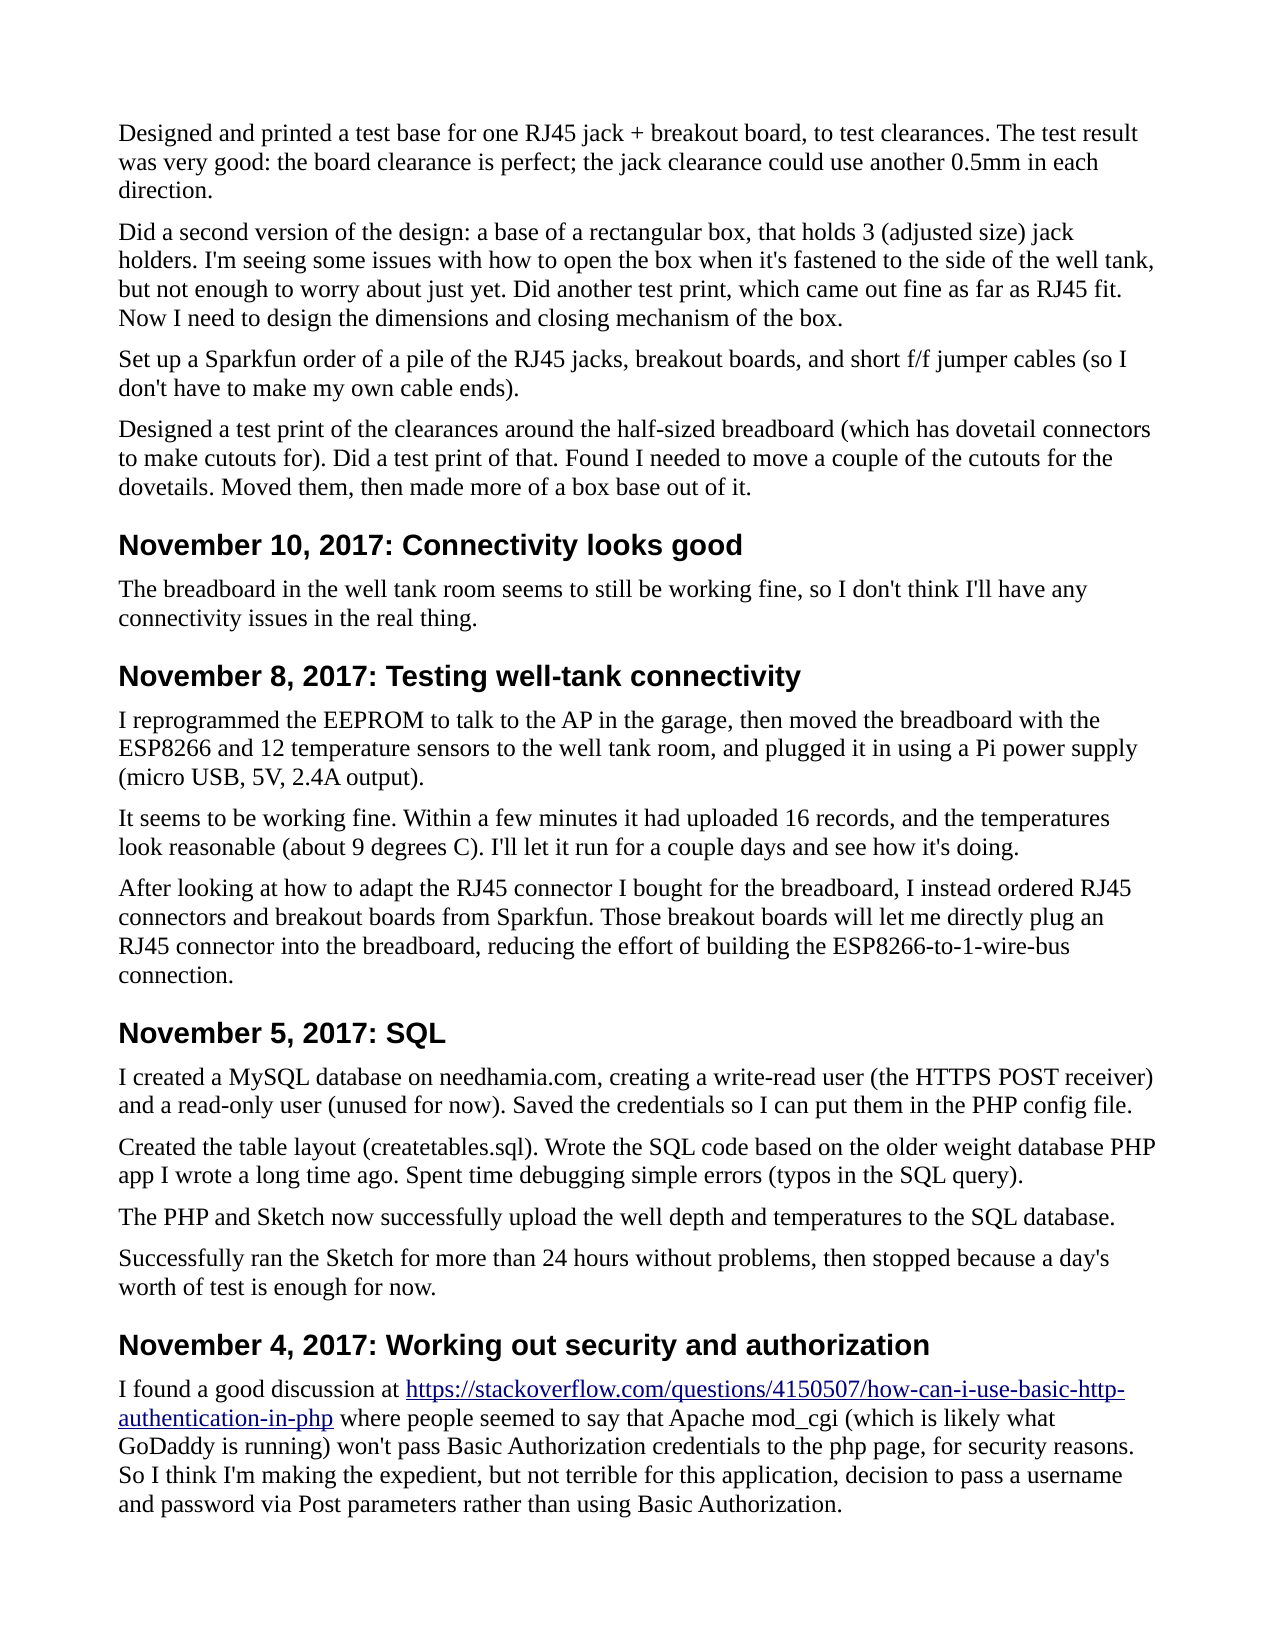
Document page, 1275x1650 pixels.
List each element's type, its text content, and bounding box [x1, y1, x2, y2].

subtitle November 4, 2017: Working out security and authorization [118, 1328, 1157, 1361]
text It seems to be working fine. Within a few minutes it had uploaded 16 records, and the temperatures look reasonable (about 9 degrees C). I'll let it run for a couple days and see how it's doing. [118, 803, 1157, 861]
subtitle November 5, 2017: SQL [118, 1016, 1157, 1049]
text Designed a test print of the clearances around the half-sized breadboard (which has dovetail connectors to make cutouts for). Did a test print of that. Found I needed to move a couple of the cutouts for the dovetails. Moved them, then made more of a box base out of it. [118, 414, 1157, 501]
subtitle November 8, 2017: Testing well-tank connectivity [118, 658, 1157, 692]
text The PHP and Sketch now successfully upload the well depth and temperatures to the SQL database. [118, 1202, 1157, 1231]
text Did a second version of the design: a base of a rectangular box, that holds 3 (adjusted size) jack holders. I'm seeing some issues with how to open the box when it's fastened to the side of the well tank, but not enough to worry about just yet. Did another test print, which came out fine as far as RJ45 fit. Now I need to design the dimensions and closing mechanism of the box. [118, 217, 1157, 332]
text Successfully ran the Sketch for more than 24 hours without problems, then stopped because a day's worth of test is enough for now. [118, 1243, 1157, 1301]
text I found a good discussion at https://stackoverflow.com/questions/4150507/how-can-i-use-basic-http-authentication-in-php where people seemed to say that Apache mod_cgi (which is likely what GoDaddy is running) won't pass Basic Authorization credentials to the php page, for security reasons. So I think I'm making the expedient, but not terrible for this application, decision to pass a username and password via Post parameters rather than using Basic Authorization. [118, 1374, 1157, 1518]
text I created a MySQL database on needhamia.com, creating a write-read user (the HTTPS POST receiver) and a read-only user (unused for now). Saved the credentials so I can put them in the PHP config file. [118, 1062, 1157, 1119]
text Set up a Sparkfun order of a pile of the RJ45 jacks, breakout boards, and short f/f jumper cables (so I don't have to make my own cable ends). [118, 344, 1157, 402]
subtitle November 10, 2017: Connectivity looks good [118, 528, 1157, 561]
text After looking at how to adapt the RJ45 connector I bought for the breadboard, I instead ordered RJ45 connectors and breakout boards from Sparkfun. Those breakout boards will let me directly plug an RJ45 connector into the breadboard, reducing the effort of building the ESP8266-to-1-wire-bus connection. [118, 873, 1157, 988]
text I reprogrammed the EEPROM to talk to the AP in the garage, then moved the breadboard with the ESP8266 and 12 temperature sensors to the well tank room, and plugged it in using a Pi power supply (micro USB, 5V, 2.4A output). [118, 705, 1157, 791]
text Created the table layout (createtables.sql). Wrote the SQL code based on the older weight database PHP app I wrote a long time ago. Spent time debugging simple errors (typos in the SQL query). [118, 1132, 1157, 1189]
text Designed and printed a test base for one RJ45 jack + breakout board, to test clearances. The test result was very good: the board clearance is perfect; the jack clearance could use another 0.5mm in each direction. [118, 118, 1157, 204]
text The breadboard in the well tank room seems to still be working fine, so I don't think I'll have any connectivity issues in the real thing. [118, 574, 1157, 631]
